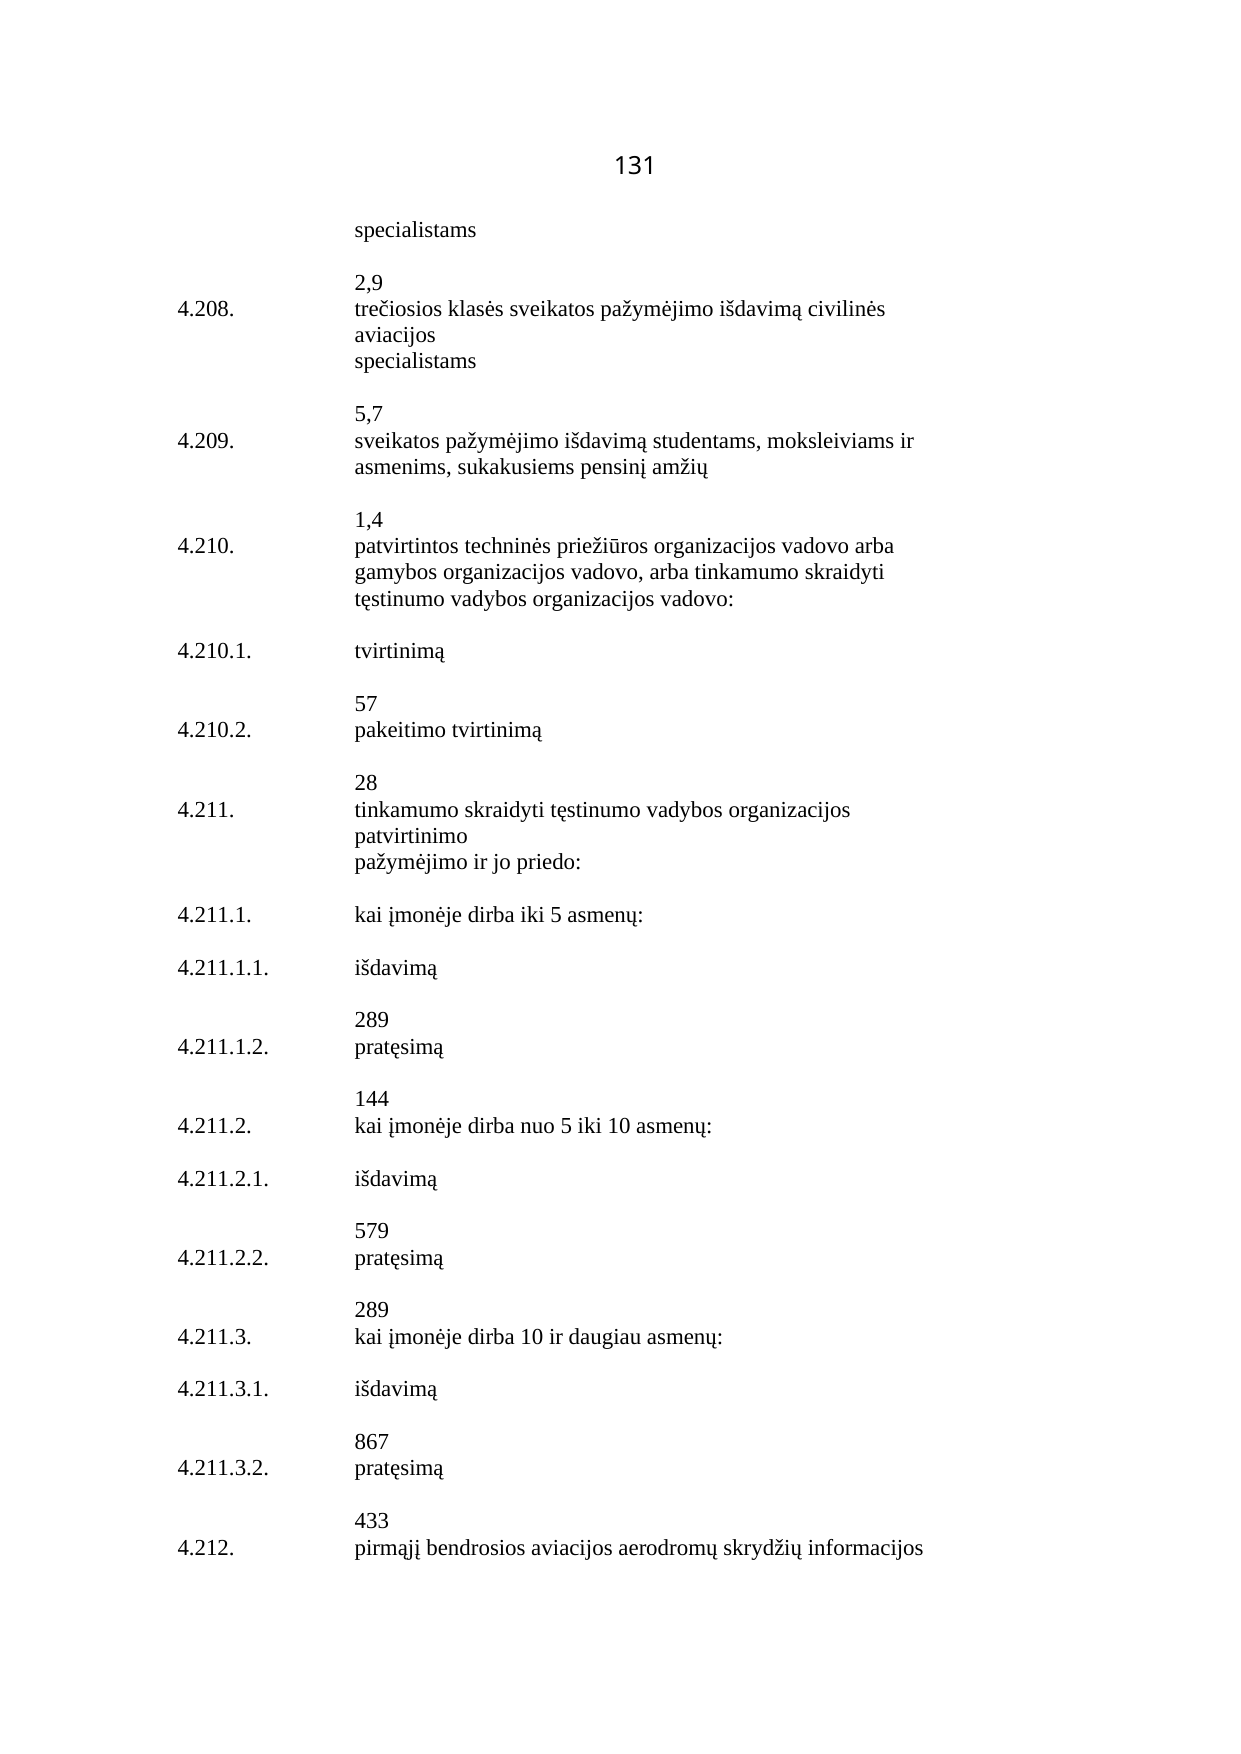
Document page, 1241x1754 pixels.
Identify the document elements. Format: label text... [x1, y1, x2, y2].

text 4.208. trečiosios klasės sveikatos pažymėjimo išdavimą civilinės aviacijos [177, 295, 945, 348]
text 4.212. pirmąjį bendrosios aviacijos aerodromų skrydžių informacijos [177, 1533, 945, 1560]
text 4.210.1. tvirtinimą 57 [177, 637, 945, 717]
text specialistams 5,7 [354, 348, 945, 427]
text 4.211.3. kai įmonėje dirba 10 ir daugiau asmenų: [177, 1323, 945, 1375]
text 4.210.2. pakeitimo tvirtinimą 28 [177, 717, 945, 796]
text 4.211. tinkamumo skraidyti tęstinumo vadybos organizacijos patvirtinimo [177, 796, 945, 848]
text specialistams 2,9 [354, 216, 945, 295]
text tęstinumo vadybos organizacijos vadovo: [354, 585, 945, 637]
text 4.211.3.1. išdavimą 867 [177, 1375, 945, 1454]
text 4.211.1.2. pratęsimą 144 [177, 1033, 945, 1112]
text 4.211.2.1. išdavimą 579 [177, 1164, 945, 1244]
text 4.211.1.1. išdavimą 289 [177, 954, 945, 1033]
text 4.211.1. kai įmonėje dirba iki 5 asmenų: [177, 901, 945, 954]
text 4.211.2. kai įmonėje dirba nuo 5 iki 10 asmenų: [177, 1112, 945, 1164]
text asmenims, sukakusiems pensinį amžių 1,4 [354, 453, 945, 532]
text pažymėjimo ir jo priedo: [354, 848, 945, 901]
text 4.210. patvirtintos techninės priežiūros organizacijos vadovo arba [177, 532, 945, 558]
text 4.211.3.2. pratęsimą 433 [177, 1454, 945, 1533]
text 4.209. sveikatos pažymėjimo išdavimą studentams, moksleiviams ir [177, 427, 945, 453]
text 4.211.2.2. pratęsimą 289 [177, 1244, 945, 1323]
text gamybos organizacijos vadovo, arba tinkamumo skraidyti [354, 558, 945, 585]
